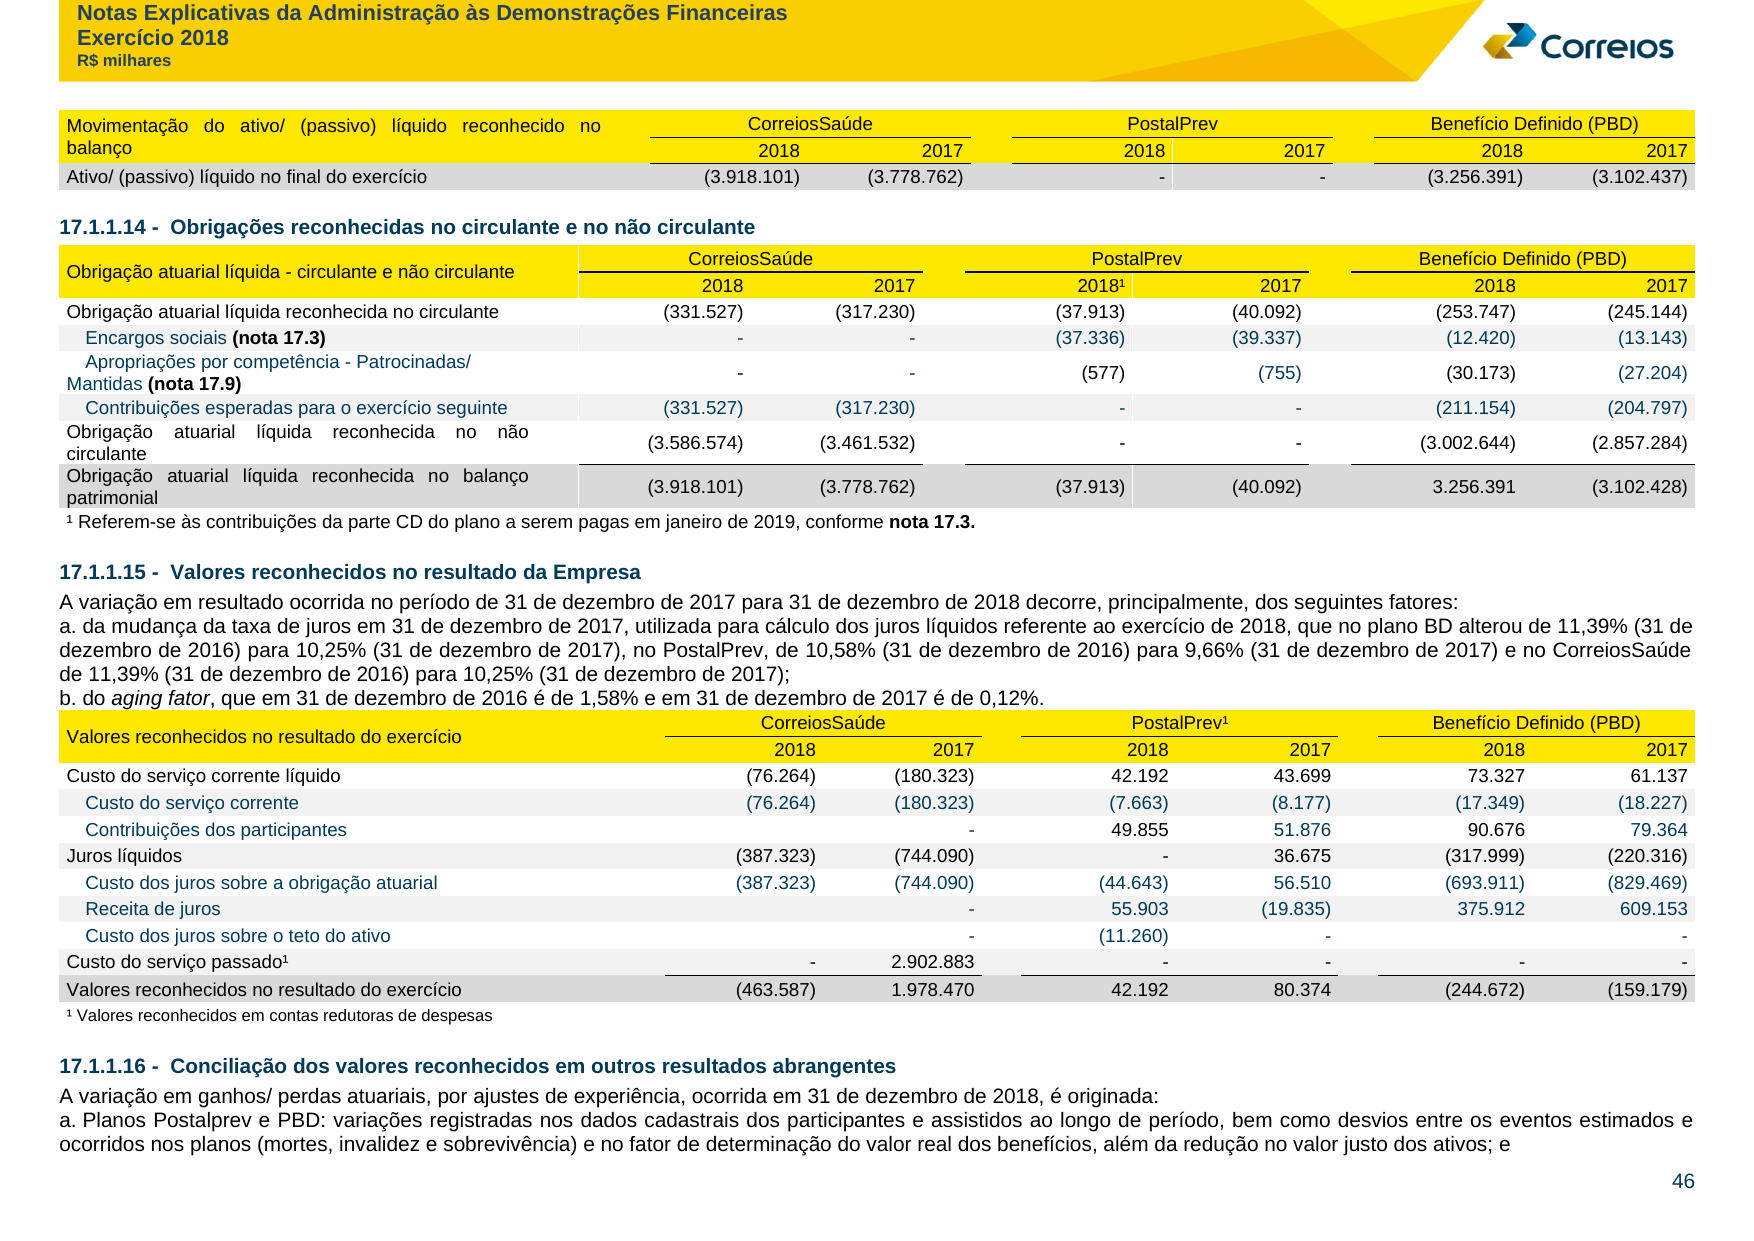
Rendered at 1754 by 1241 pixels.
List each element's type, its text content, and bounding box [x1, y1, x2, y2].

picture [1675, 1177, 1681, 1185]
table_cell [1338, 736, 1378, 763]
table_header Obrigação atuarial líquida - circulante e não circulante [59, 245, 536, 298]
table_cell (3.918.101) [579, 465, 751, 508]
table_cell [1333, 163, 1374, 190]
table_header PostalPrev¹ [1021, 710, 1338, 736]
table_cell 80.374 [1176, 976, 1338, 1002]
table_cell Contribuições dos participantes [59, 816, 625, 842]
table_cell (387.323) [665, 869, 823, 896]
table_cell [625, 922, 665, 949]
picture [1454, 401, 1458, 412]
table_cell (17.349) [1378, 789, 1532, 816]
table_cell - [1378, 949, 1532, 975]
table_cell - [1012, 164, 1172, 190]
table_cell [608, 137, 650, 163]
table_cell Apropriações por competência - Patrocinadas/ Mantidas (nota 17.9) [59, 351, 536, 394]
table_cell - [965, 394, 1132, 421]
picture [1658, 902, 1662, 913]
table_cell [1309, 421, 1351, 464]
table_cell [536, 421, 578, 464]
table_cell (387.323) [665, 843, 823, 869]
table_cell (8.177) [1176, 789, 1338, 816]
table_cell 2018 [650, 138, 807, 163]
picture [1295, 796, 1299, 807]
table_cell - [751, 325, 923, 351]
table_cell (39.337) [1133, 325, 1309, 351]
table_cell Custo do serviço corrente [59, 789, 625, 816]
table_cell (331.527) [579, 298, 751, 324]
table_cell 1.978.470 [823, 976, 982, 1002]
table_cell [625, 949, 665, 975]
picture [98, 334, 102, 344]
table_cell (317.999) [1378, 843, 1532, 869]
table_cell [1338, 896, 1378, 922]
table_cell 2018 [579, 273, 751, 298]
table_cell 2018¹ [965, 273, 1132, 298]
table_cell [971, 163, 1012, 190]
table_cell [1309, 464, 1351, 508]
table_header [923, 245, 965, 271]
table_cell (19.835) [1176, 896, 1338, 922]
table_cell 2017 [823, 737, 982, 763]
table_cell Receita de juros [59, 896, 625, 922]
table_cell Obrigação atuarial líquida reconhecida no balanço patrimonial [59, 464, 536, 508]
table_cell [625, 816, 665, 842]
table_cell (317.230) [751, 298, 923, 324]
table_cell (3.918.101) [650, 164, 807, 190]
picture [1510, 876, 1514, 887]
table_cell Custo dos juros sobre o teto do ativo [59, 922, 625, 949]
table_cell [625, 763, 665, 789]
table_cell (829.469) [1532, 869, 1695, 896]
table_cell [1338, 922, 1378, 949]
table_cell (3.461.532) [751, 421, 923, 464]
picture [1480, 401, 1484, 412]
table_cell (744.090) [823, 869, 982, 896]
list do aging fator, que em 31 de dezembro de 2016 é de 1,58% e em 31 de dezembro de 2017 é de 0,12%. [59, 686, 1695, 710]
table_cell [923, 394, 965, 421]
table_cell [1338, 816, 1378, 842]
table_header PostalPrev [965, 245, 1309, 271]
table_cell [608, 163, 650, 190]
table_cell [1338, 843, 1378, 869]
table_cell (220.316) [1532, 843, 1695, 869]
table_header Benefício Definido (PBD) [1374, 110, 1695, 137]
table_cell (37.913) [965, 465, 1132, 508]
picture [902, 796, 906, 807]
picture [1117, 929, 1121, 940]
table_header Valores reconhecidos no resultado do exercício [59, 710, 625, 763]
table_cell 2018 [665, 737, 823, 763]
table_cell (244.672) [1378, 976, 1532, 1002]
table_cell 2017 [751, 273, 923, 298]
table_cell (27.204) [1523, 351, 1695, 394]
table_cell (40.092) [1133, 465, 1309, 508]
table_cell - [823, 922, 982, 949]
table_cell (253.747) [1351, 298, 1523, 324]
table_cell - [823, 816, 982, 842]
table_cell - [823, 896, 982, 922]
table_cell Contribuições esperadas para o exercício seguinte [59, 394, 536, 421]
table_cell 79.364 [1532, 816, 1695, 842]
table_cell - [1021, 949, 1176, 975]
table_cell [536, 464, 578, 508]
table_cell 43.699 [1176, 763, 1338, 789]
table_cell 73.327 [1378, 763, 1532, 789]
table_cell Juros líquidos [59, 843, 625, 869]
table_cell Custo dos juros sobre a obrigação atuarial [59, 869, 625, 896]
table_cell (204.797) [1523, 394, 1695, 421]
list da mudança da taxa de juros em 31 de dezembro de 2017, utilizada para cálculo dos juros líquidos referente ao exercício de 2018, que no plano BD alterou de 11,39% (31 de dezembro de 2016) para 10,25% (31 de dezembro de 2017), no PostalPrev, de 10,58% (31 de dezembro de 2016) para 9,66% (31 de dezembro de 2017) e no CorreiosSaúde de 11,39% (31 de dezembro de 2016) para 10,25% (31 de dezembro de 2017); [59, 614, 1695, 686]
table_cell - [1021, 843, 1176, 869]
table_cell [982, 763, 1021, 789]
table_cell [665, 816, 823, 842]
table_cell [1338, 949, 1378, 975]
picture [98, 361, 102, 372]
table_cell (37.913) [965, 298, 1132, 324]
table_cell Ativo/ (passivo) líquido no final do exercício [59, 163, 608, 190]
table_cell [982, 896, 1021, 922]
table_cell (12.420) [1351, 325, 1523, 351]
table_cell Encargos sociais (nota 17.3) [59, 325, 536, 351]
table_cell (30.173) [1351, 351, 1523, 394]
table_cell Custo do serviço passado¹ [59, 949, 625, 975]
table_cell [536, 394, 578, 421]
table_cell 36.675 [1176, 843, 1338, 869]
table_cell [923, 271, 965, 298]
table_cell 2017 [1176, 737, 1338, 763]
table_cell [1309, 351, 1351, 394]
table_cell (3.586.574) [579, 421, 751, 464]
table_cell - [965, 421, 1132, 464]
text A variação em resultado ocorrida no período de 31 de dezembro de 2017 para 31 de dezembro de 2018 decorre, principalmente, dos seguintes fatores: [59, 590, 1695, 614]
table_header [536, 245, 578, 271]
table_cell [982, 869, 1021, 896]
picture [59, 0, 1695, 82]
table_cell 61.137 [1532, 763, 1695, 789]
table_cell 609.153 [1532, 896, 1695, 922]
table_cell (463.587) [665, 976, 823, 1002]
table_cell [982, 843, 1021, 869]
subtitle Conciliação dos valores reconhecidos em outros resultados abrangentes [59, 1053, 1695, 1077]
picture [273, 799, 277, 809]
table_cell [1309, 325, 1351, 351]
table_cell [625, 869, 665, 896]
table_cell (3.102.437) [1530, 164, 1695, 190]
table_cell Obrigação atuarial líquida reconhecida no não circulante [59, 421, 536, 464]
picture [1463, 796, 1467, 807]
table_cell (11.260) [1021, 922, 1176, 949]
table_cell - [1176, 922, 1338, 949]
table_cell 49.855 [1021, 816, 1176, 842]
table_cell [1338, 763, 1378, 789]
subtitle Valores reconhecidos no resultado da Empresa [59, 560, 1695, 584]
table_header [971, 110, 1012, 137]
table_cell [982, 816, 1021, 842]
table_cell [625, 789, 665, 816]
table_cell [971, 137, 1012, 163]
table_header [608, 110, 650, 137]
table_cell (755) [1133, 351, 1309, 394]
table_cell [923, 325, 965, 351]
table_cell (693.911) [1378, 869, 1532, 896]
table_cell 375.912 [1378, 896, 1532, 922]
table_cell (211.154) [1351, 394, 1523, 421]
picture [125, 361, 129, 372]
table_cell (2.857.284) [1523, 421, 1695, 464]
table_cell - [1176, 949, 1338, 975]
table_cell (37.336) [965, 325, 1132, 351]
table_cell [536, 325, 578, 351]
table_cell 2018 [1374, 138, 1530, 163]
table_cell Valores reconhecidos no resultado do exercício [59, 975, 625, 1002]
table_cell (3.256.391) [1374, 164, 1530, 190]
table_cell [536, 298, 578, 324]
table_cell 56.510 [1176, 869, 1338, 896]
table_cell [536, 271, 578, 298]
table_cell [1309, 298, 1351, 324]
table_cell 2018 [1021, 737, 1176, 763]
table_header CorreiosSaúde [665, 710, 982, 736]
text A variação em ganhos/ perdas atuariais, por ajustes de experiência, ocorrida em 31 de dezembro de 2018, é originada: [59, 1084, 1695, 1108]
table_cell (44.643) [1021, 869, 1176, 896]
table_header [1333, 110, 1374, 137]
table_cell [923, 298, 965, 324]
picture [291, 829, 295, 840]
table_cell [1338, 975, 1378, 1002]
table_cell 2018 [1012, 138, 1172, 163]
table_cell - [579, 325, 751, 351]
table_cell (40.092) [1133, 298, 1309, 324]
picture [1269, 902, 1273, 913]
table_cell [923, 351, 965, 394]
table_cell - [665, 949, 823, 975]
table_cell [982, 922, 1021, 949]
table_cell 3.256.391 [1351, 465, 1523, 508]
table_cell (331.527) [579, 394, 751, 421]
table_cell (159.179) [1532, 976, 1695, 1002]
table_cell [923, 421, 965, 464]
table_cell - [1532, 922, 1695, 949]
table_header CorreiosSaúde [579, 245, 923, 271]
table_cell (3.778.762) [751, 465, 923, 508]
table_cell 2017 [1530, 138, 1695, 163]
table_cell [982, 949, 1021, 975]
table_header [982, 710, 1021, 736]
table_cell [665, 896, 823, 922]
table_cell [625, 843, 665, 869]
table_header PostalPrev [1012, 110, 1333, 137]
table_cell [536, 351, 578, 394]
table_cell 42.192 [1021, 763, 1176, 789]
table_cell [1309, 394, 1351, 421]
table_cell (18.227) [1532, 789, 1695, 816]
table_cell 2017 [1173, 138, 1333, 163]
list Planos Postalprev e PBD: variações registradas nos dados cadastrais dos participantes e assistidos ao longo de período, bem como desvios entre os eventos estimados e ocorridos nos planos (mortes, invalidez e sobrevivência) e no fator de determinação do valor real dos benefícios, além da redução no valor justo dos ativos; e [59, 1108, 1695, 1156]
table_header [1309, 245, 1351, 271]
table_cell 55.903 [1021, 896, 1176, 922]
table_header CorreiosSaúde [650, 110, 971, 137]
table_cell (180.323) [823, 789, 982, 816]
table_cell 2017 [1523, 273, 1695, 298]
table_cell 90.676 [1378, 816, 1532, 842]
subtitle Obrigações reconhecidas no circulante e no não circulante [59, 215, 1695, 239]
table_cell [1378, 922, 1532, 949]
table_cell 2018 [1378, 737, 1532, 763]
table_cell [982, 789, 1021, 816]
table_cell [625, 975, 665, 1002]
table_cell [1309, 271, 1351, 298]
table_cell [625, 736, 665, 763]
table_cell - [1532, 949, 1695, 975]
table_cell (76.264) [665, 763, 823, 789]
table_cell ¹ Referem-se às contribuições da parte CD do plano a serem pagas em janeiro de 2019, conforme nota 17.3. [59, 508, 1695, 535]
table_cell [625, 896, 665, 922]
table_cell (744.090) [823, 843, 982, 869]
table_cell (577) [965, 351, 1132, 394]
table_header [625, 710, 665, 736]
table_cell (3.002.644) [1351, 421, 1523, 464]
table_cell 2.902.883 [823, 949, 982, 975]
table_header Movimentação do ativo/ (passivo) líquido reconhecido no balanço [59, 110, 608, 163]
table_cell - [751, 351, 923, 394]
table_cell [923, 464, 965, 508]
table_cell Obrigação atuarial líquida reconhecida no circulante [59, 298, 536, 324]
table_cell Custo do serviço corrente líquido [59, 763, 625, 789]
table_header [1338, 710, 1378, 736]
picture [269, 361, 273, 372]
table_cell (317.230) [751, 394, 923, 421]
table_cell ¹ Valores reconhecidos em contas redutoras de despesas [59, 1002, 1695, 1028]
table_cell 2017 [807, 138, 971, 163]
table_cell [1338, 789, 1378, 816]
table_cell - [579, 351, 751, 394]
table_cell (13.143) [1523, 325, 1695, 351]
table_cell 2018 [1351, 273, 1523, 298]
table_header Benefício Definido (PBD) [1351, 245, 1695, 271]
table_cell [982, 975, 1021, 1002]
table_cell (76.264) [665, 789, 823, 816]
table_cell 51.876 [1176, 816, 1338, 842]
table_cell [982, 736, 1021, 763]
table_cell (245.144) [1523, 298, 1695, 324]
table_cell - [1133, 421, 1309, 464]
table_cell [1333, 137, 1374, 163]
table_cell - [1173, 164, 1333, 190]
table_header Benefício Definido (PBD) [1378, 710, 1695, 736]
table_cell 42.192 [1021, 976, 1176, 1002]
table_cell (3.102.428) [1523, 465, 1695, 508]
table_cell (7.663) [1021, 789, 1176, 816]
table_cell (180.323) [823, 763, 982, 789]
table_cell - [1133, 394, 1309, 421]
table_cell 2017 [1133, 273, 1309, 298]
table_cell [665, 922, 823, 949]
table_cell (3.778.762) [807, 164, 971, 190]
table_cell [1338, 869, 1378, 896]
table_cell 2017 [1532, 737, 1695, 763]
